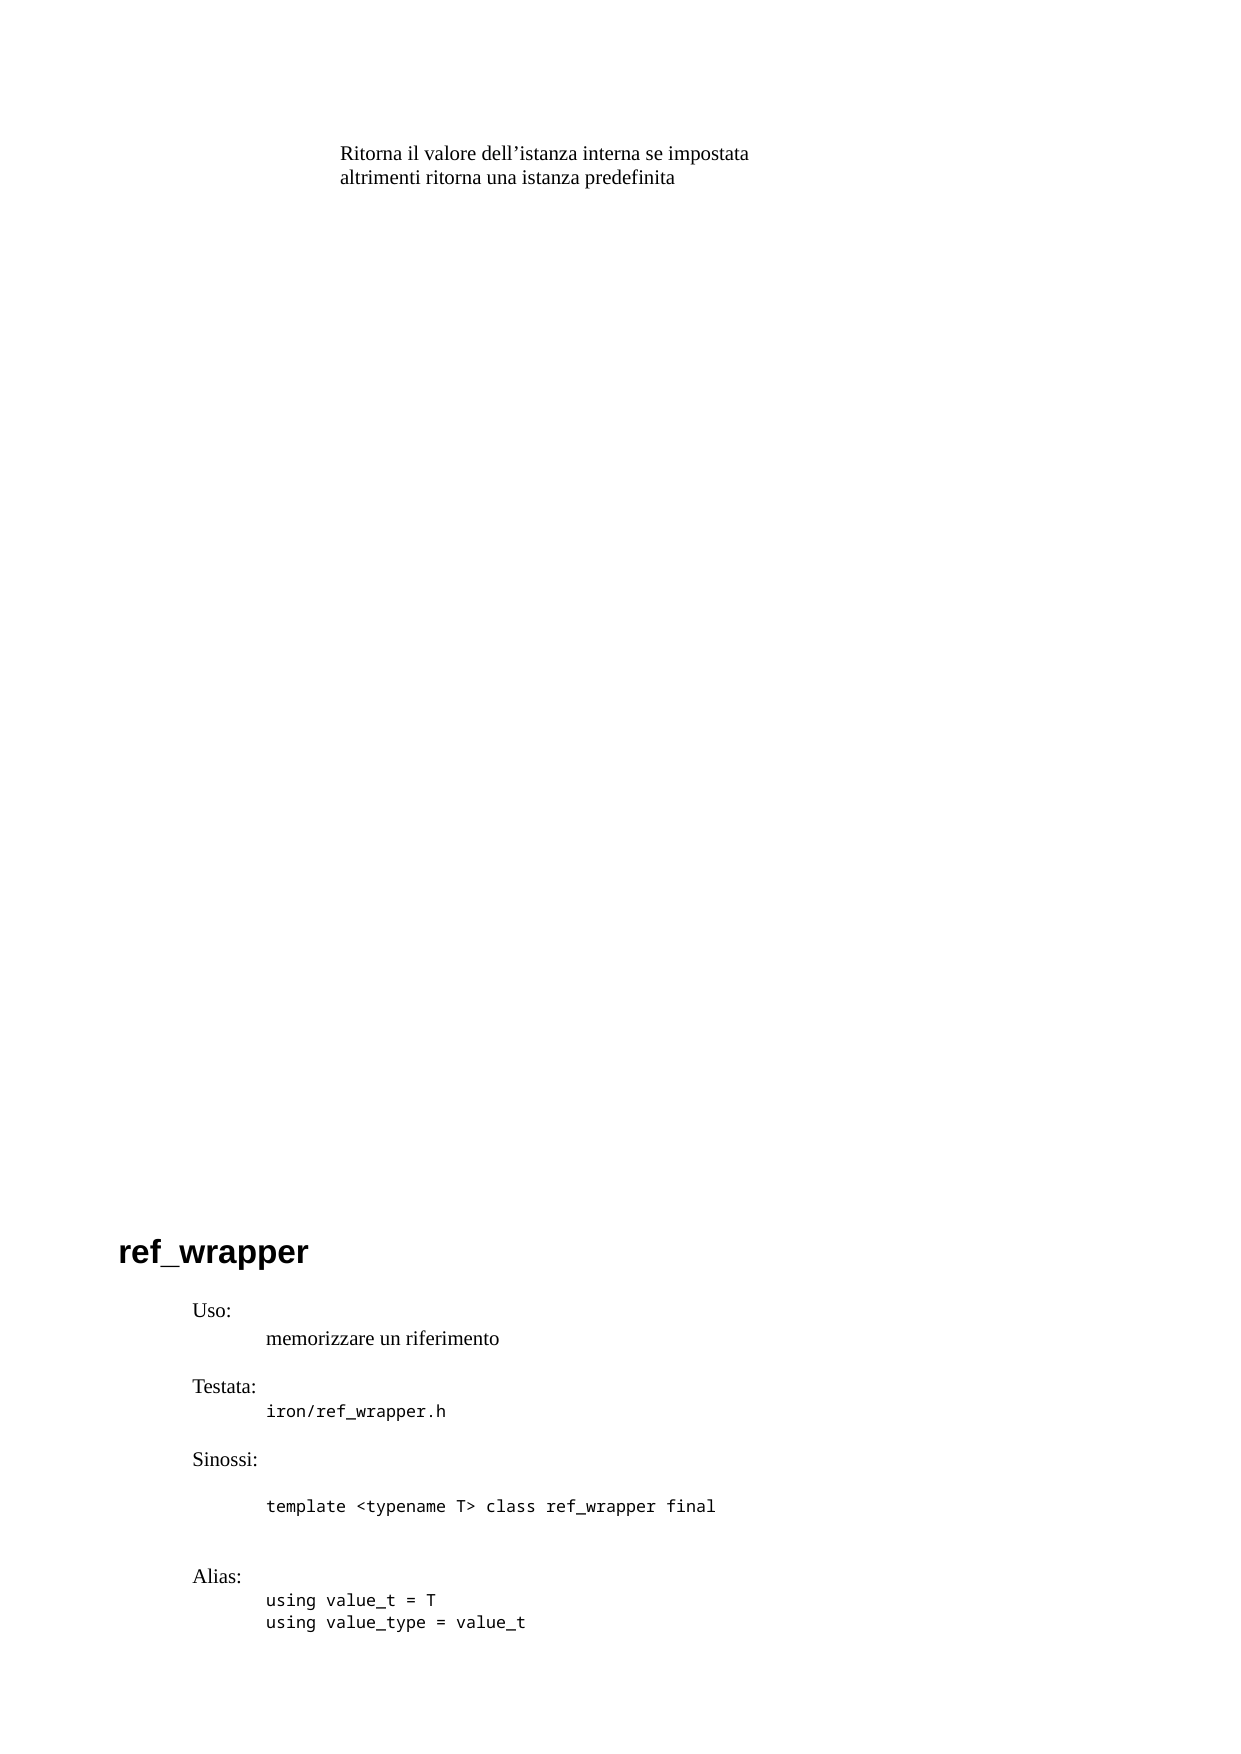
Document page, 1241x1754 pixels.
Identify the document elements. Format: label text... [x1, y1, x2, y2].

text iron/ref_wrapper.h [118, 1398, 1122, 1423]
text Alias: [118, 1564, 1122, 1588]
subtitle ref_wrapper [118, 1232, 1122, 1270]
text Ritorna il valore dell’istanza interna se impostata [118, 141, 1122, 165]
text Uso: [118, 1283, 1122, 1326]
text altrimenti ritorna una istanza predefinita [118, 165, 1122, 189]
text template <typename T> class ref_wrapper final [118, 1495, 1122, 1517]
text Sinossi: [118, 1447, 1122, 1471]
text memorizzare un riferimento [118, 1326, 1122, 1350]
text Testata: [118, 1374, 1122, 1398]
text using value_t = T [118, 1588, 1122, 1611]
text using value_type = value_t [118, 1611, 1122, 1634]
